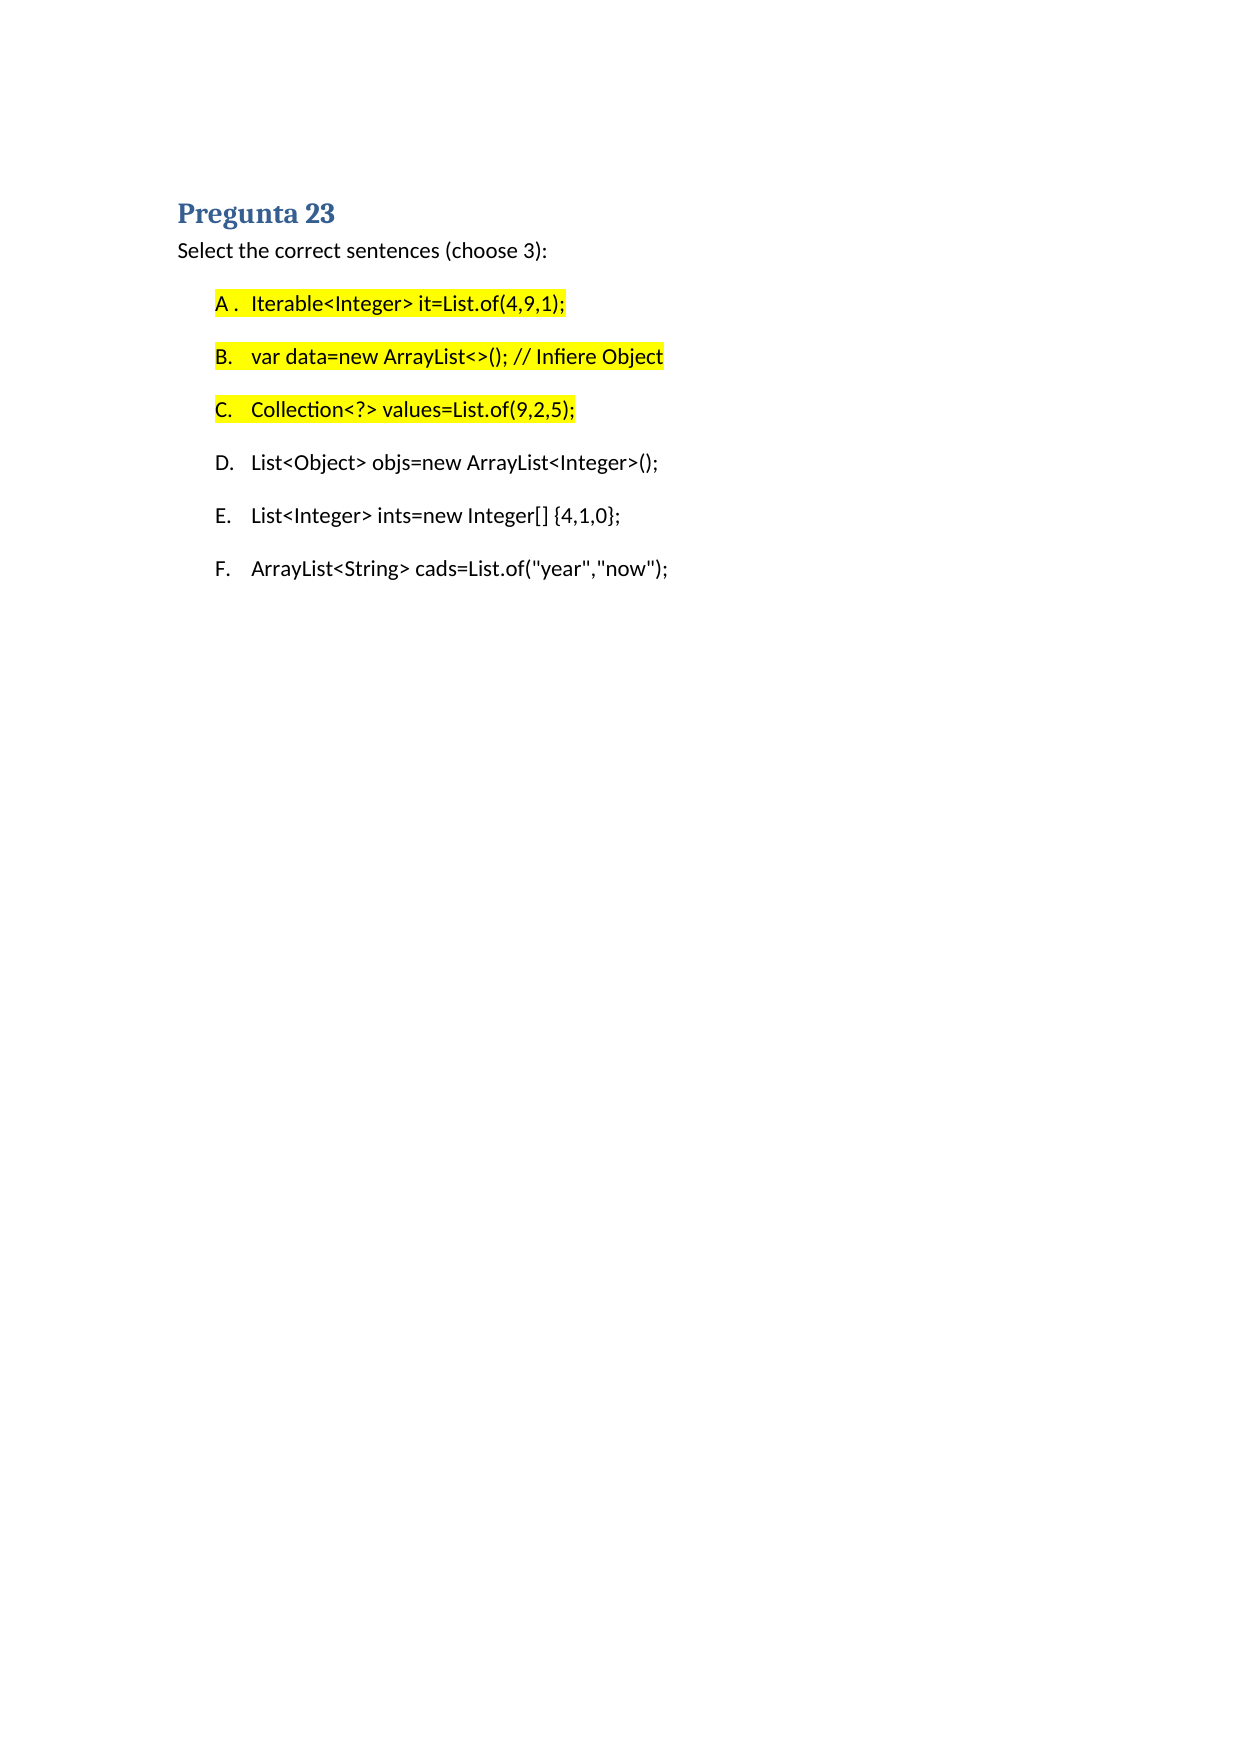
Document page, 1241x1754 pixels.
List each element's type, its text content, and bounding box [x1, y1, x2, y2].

subtitle Pregunta 23 [177, 198, 1063, 231]
text Select the correct sentences (choose 3): [177, 236, 1063, 264]
text F. ArrayList<String> cads=List.of("year","now"); [177, 554, 1063, 582]
text C. Collection<?> values=List.of(9,2,5); [177, 395, 1063, 423]
text D. List<Object> objs=new ArrayList<Integer>(); [177, 448, 1063, 476]
text E. List<Integer> ints=new Integer[] {4,1,0}; [177, 501, 1063, 529]
text B. var data=new ArrayList<>(); // Infiere Object [177, 342, 1063, 370]
text A . Iterable<Integer> it=List.of(4,9,1); [177, 289, 1063, 317]
